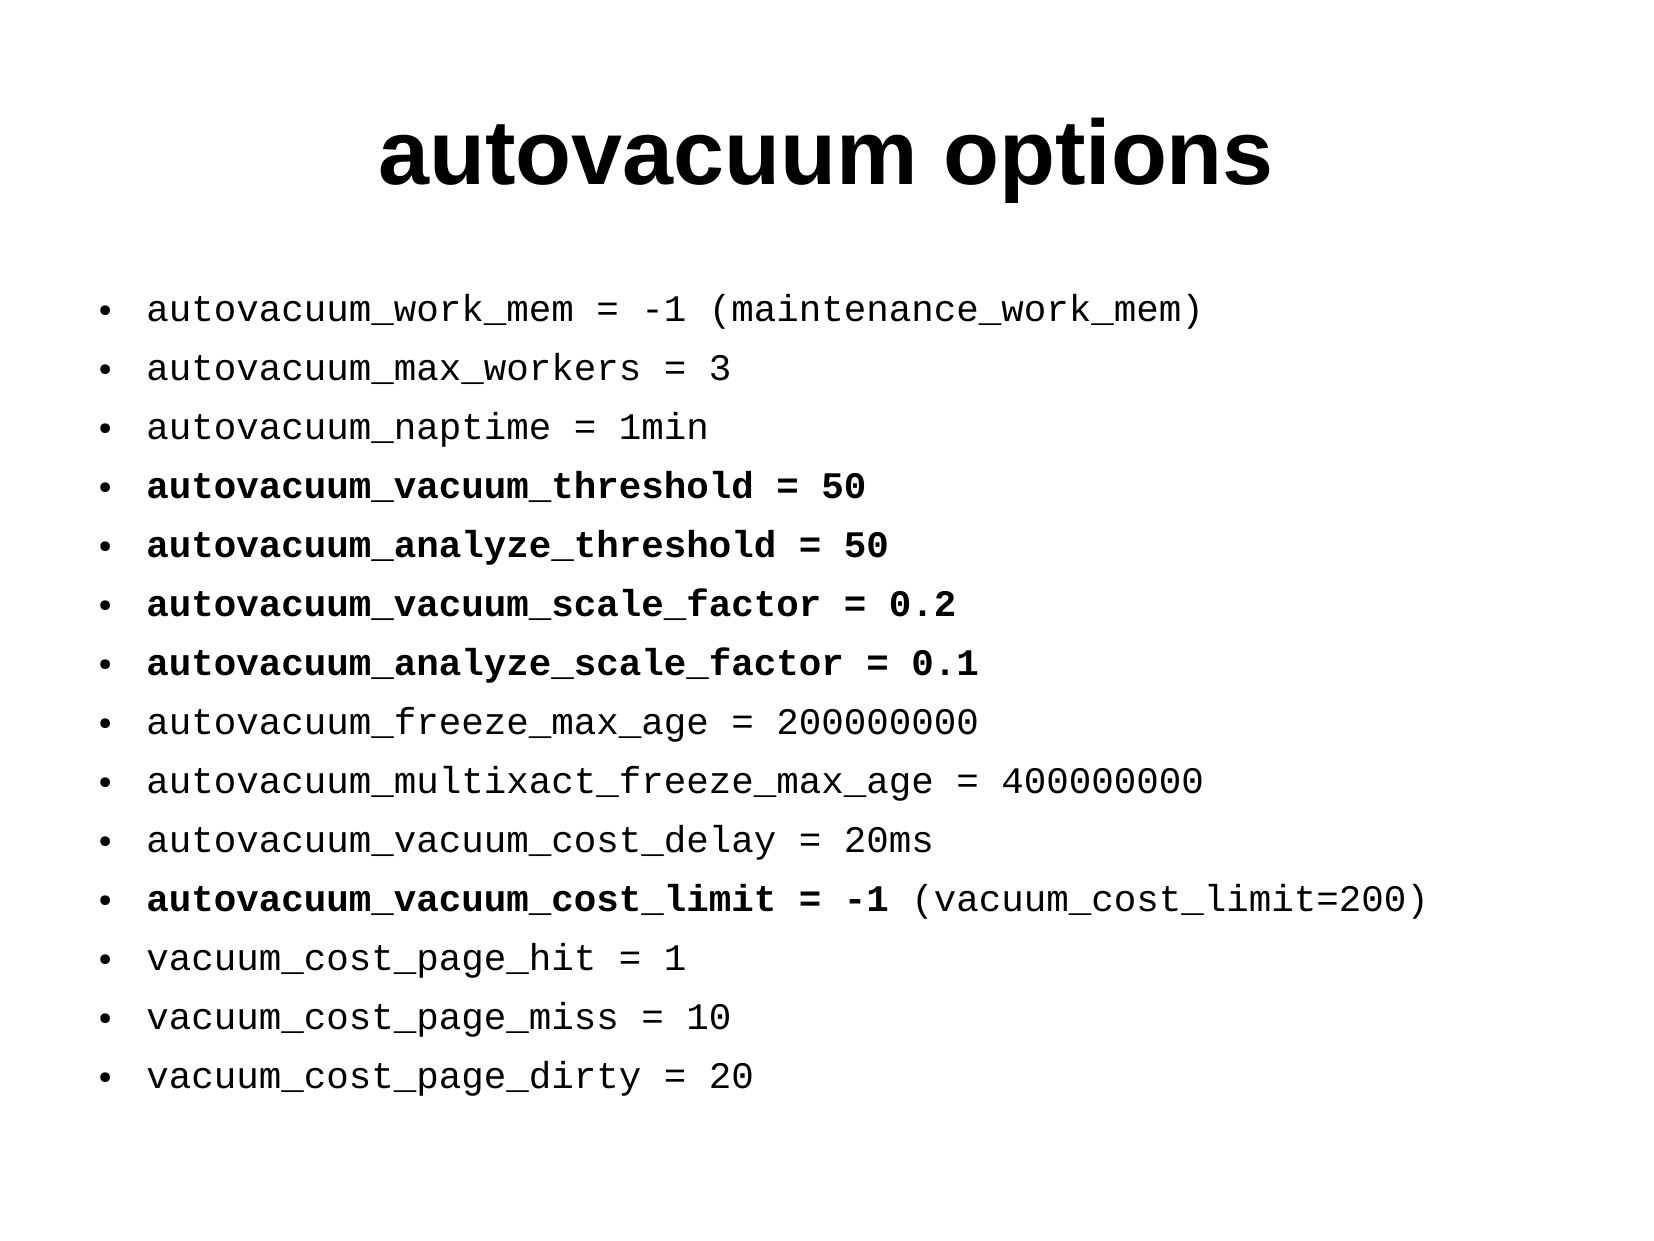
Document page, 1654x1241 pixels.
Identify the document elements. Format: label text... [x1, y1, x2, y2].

list autovacuum_work_mem = -1 (maintenance_work_mem) autovacuum_max_workers = 3 autovacuum_naptime = 1min autovacuum_vacuum_threshold = 50 autovacuum_analyze_threshold = 50 autovacuum_vacuum_scale_factor = 0.2 autovacuum_analyze_scale_factor = 0.1 autovacuum_freeze_max_age = 200000000 autovacuum_multixact_freeze_max_age = 400000000 autovacuum_vacuum_cost_delay = 20ms autovacuum_vacuum_cost_limit = -1 (vacuum_cost_limit=200) vacuum_cost_page_hit = 1 vacuum_cost_page_miss = 10 vacuum_cost_page_dirty = 20 [82, 290, 1538, 1111]
title autovacuum options [82, 49, 1571, 257]
